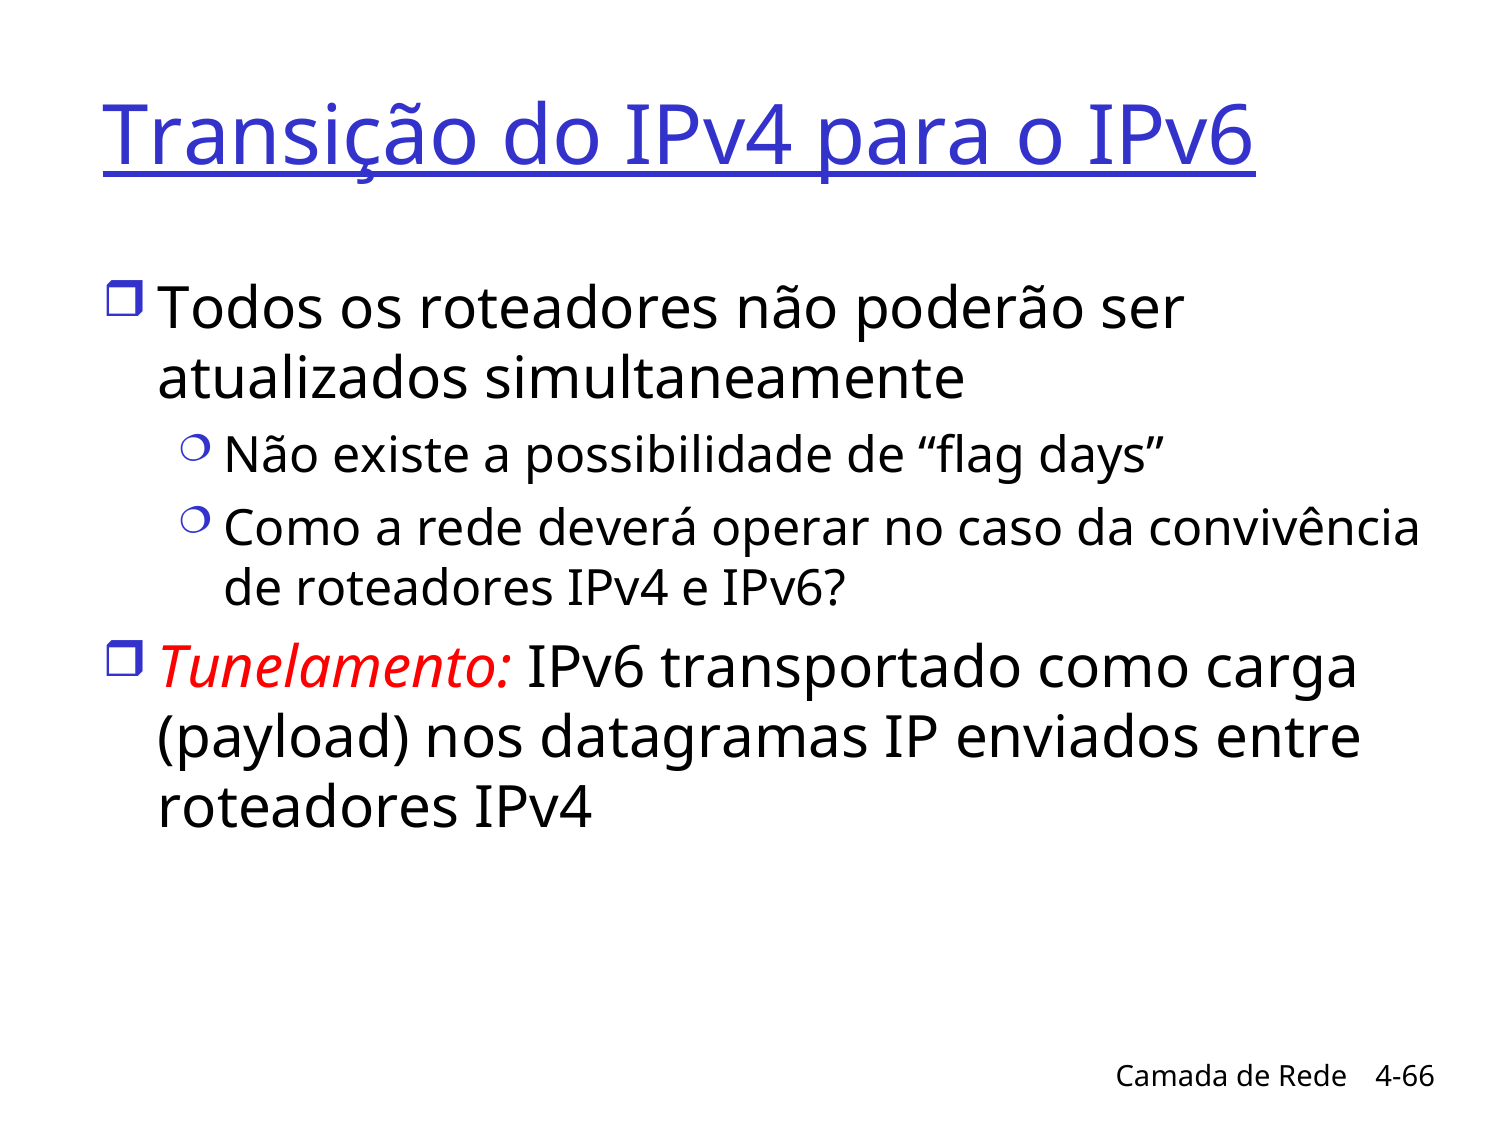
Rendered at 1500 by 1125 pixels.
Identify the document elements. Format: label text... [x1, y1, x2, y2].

text_box 4-<número> [1339, 1050, 1451, 1125]
text_box Todos os roteadores não poderão ser atualizados simultaneamente Não existe a possibilidade de “flag days” Como a rede deverá operar no caso da convivência de roteadores IPv4 e IPv6? Tunelamento: IPv6 transportado como carga (payload) nos datagramas IP enviados entre roteadores IPv4 [87, 262, 1442, 958]
text_box Camada de Rede [887, 1050, 1339, 1125]
text_box Transição do IPv4 para o IPv6 [87, 37, 1363, 225]
